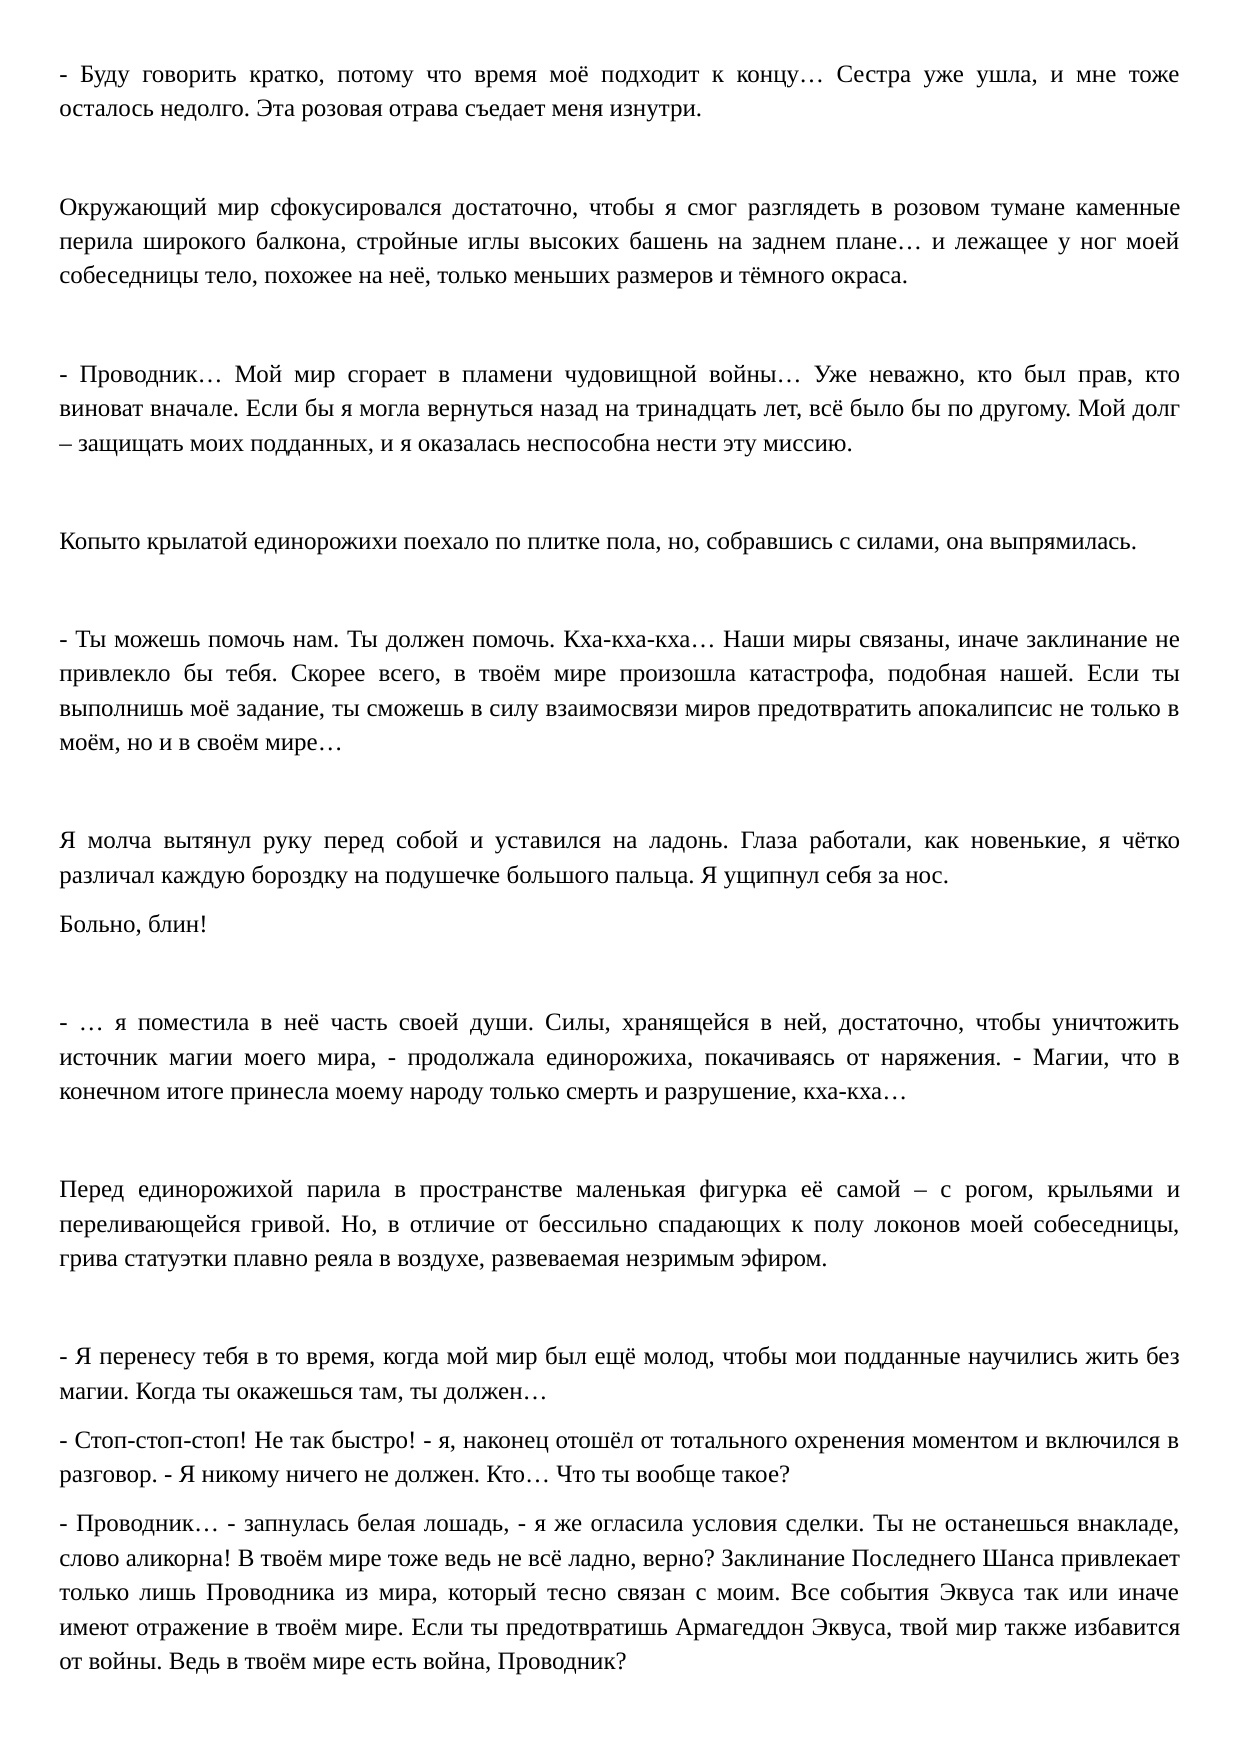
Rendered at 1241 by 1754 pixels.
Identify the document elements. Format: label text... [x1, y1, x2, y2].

text Перед единорожихой парила в пространстве маленькая фигурка её самой – с рогом, крыльями и переливающейся гривой. Но, в отличие от бессильно спадающих к полу локонов моей собеседницы, грива статуэтки плавно реяла в воздухе, развеваемая незримым эфиром. [59, 1174, 1181, 1272]
text - Стоп-стоп-стоп! Не так быстро! - я, наконец отошёл от тотального охренения моментом и включился в разговор. - Я никому ничего не должен. Кто… Что ты вообще такое? [59, 1425, 1181, 1488]
text Я молча вытянул руку перед собой и уставился на ладонь. Глаза работали, как новенькие, я чётко различал каждую бороздку на подушечке большого пальца. Я ущипнул себя за нос. [59, 826, 1181, 889]
text - Буду говорить кратко, потому что время моё подходит к концу… Сестра уже ушла, и мне тоже осталось недолго. Эта розовая отрава съедает меня изнутри. [59, 59, 1181, 122]
text - Я перенесу тебя в то время, когда мой мир был ещё молод, чтобы мои подданные научились жить без магии. Когда ты окажешься там, ты должен… [59, 1341, 1181, 1404]
text - … я поместила в неё часть своей души. Силы, хранящейся в ней, достаточно, чтобы уничтожить источник магии моего мира, - продолжала единорожиха, покачиваясь от наряжения. - Магии, что в конечном итоге принесла моему народу только смерть и разрушение, кха-кха… [59, 1007, 1181, 1105]
text Окружающий мир сфокусировался достаточно, чтобы я смог разглядеть в розовом тумане каменные перила широкого балкона, стройные иглы высоких башень на заднем плане… и лежащее у ног моей собеседницы тело, похожее на неё, только меньших размеров и тёмного окраса. [59, 192, 1181, 289]
text - Проводник… - запнулась белая лошадь, - я же огласила условия сделки. Ты не останешься внакладе, слово аликорна! В твоём мире тоже ведь не всё ладно, верно? Заклинание Последнего Шанса привлекает только лишь Проводника из мира, который тесно связан с моим. Все события Эквуса так или иначе имеют отражение в твоём мире. Если ты предотвратишь Армагеддон Эквуса, твой мир также избавится от войны. Ведь в твоём мире есть война, Проводник? [59, 1508, 1181, 1675]
text - Ты можешь помочь нам. Ты должен помочь. Кха-кха-кха… Наши миры связаны, иначе заклинание не привлекло бы тебя. Скорее всего, в твоём мире произошла катастрофа, подобная нашей. Если ты выполнишь моё задание, ты сможешь в силу взаимосвязи миров предотвратить апокалипсис не только в моём, но и в своём мире… [59, 624, 1181, 756]
text Копыто крылатой единорожихи поехало по плитке пола, но, собравшись с силами, она выпрямилась. [59, 526, 1181, 554]
text Больно, блин! [59, 909, 1181, 938]
text - Проводник… Мой мир сгорает в пламени чудовищной войны… Уже неважно, кто был прав, кто виноват вначале. Если бы я могла вернуться назад на тринадцать лет, всё было бы по другому. Мой долг – защищать моих подданных, и я оказалась неспособна нести эту миссию. [59, 359, 1181, 456]
